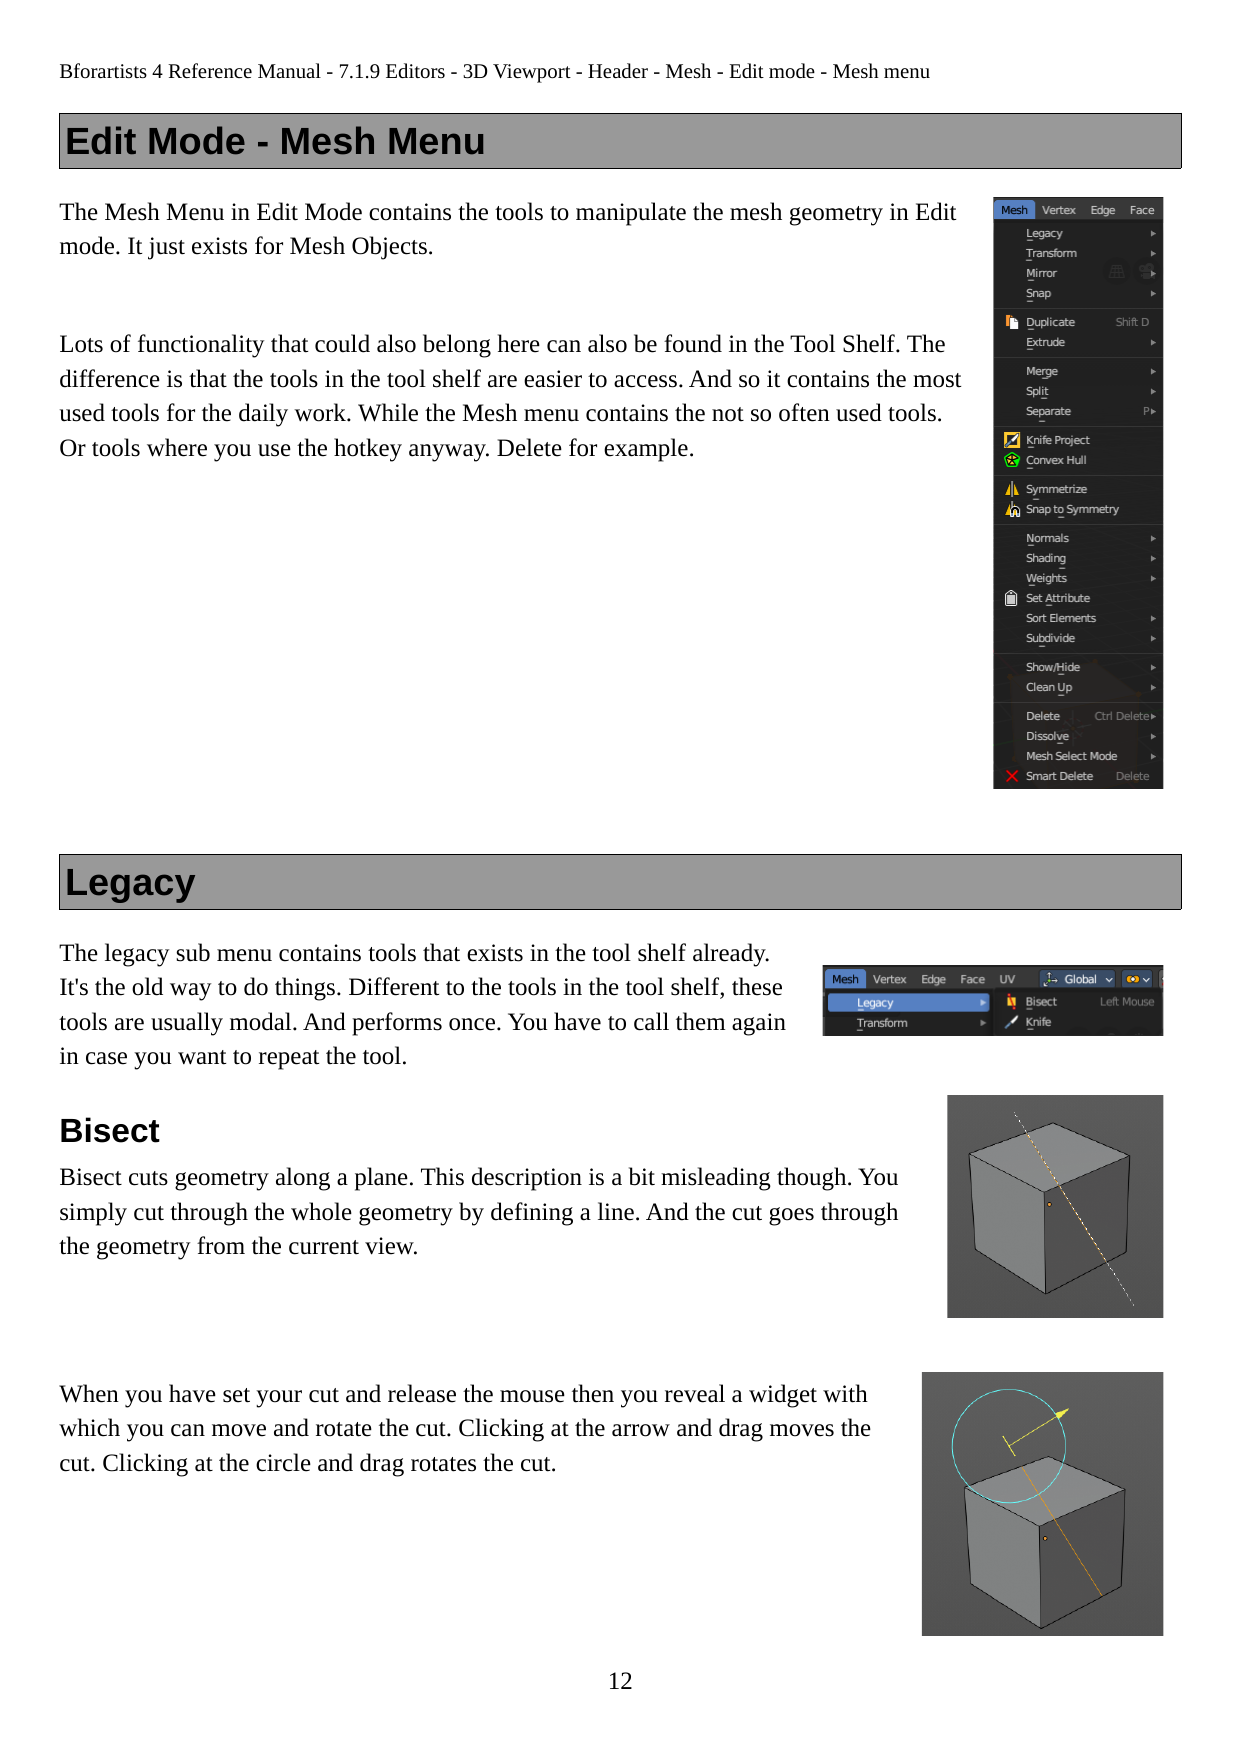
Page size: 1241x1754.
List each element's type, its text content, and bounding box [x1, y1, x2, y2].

picture [822, 965, 1164, 1036]
picture [947, 1095, 1164, 1318]
text The Mesh Menu in Edit Mode contains the tools to manipulate the mesh geometry in Edit mode. It just exists for Mesh Objects. [59, 197, 993, 260]
picture [921, 1372, 1164, 1636]
text The legacy sub menu contains tools that exists in the tool shelf already. It's the old way to do things. Different to the tools in the tool shelf, these tools are usually modal. And performs once. You have to call them again in case you want to repeat the tool. [59, 938, 1181, 1070]
text Lots of functionality that could also belong here can also be found in the Tool Shelf. The difference is that the tools in the tool shelf are easier to access. And so it contains the most used tools for the daily work. While the Mesh menu contains the not so often used tools. Or tools where you use the hotkey anyway. Delete for example. [59, 329, 993, 461]
table_header Legacy [60, 855, 1181, 909]
text When you have set your cut and release the mouse then you reveal a widget with which you can move and rotate the cut. Clicking at the arrow and drag moves the cut. Clicking at the circle and drag rotates the cut. [59, 1379, 921, 1476]
subtitle Bisect [59, 1111, 947, 1150]
table_header Edit Mode - Mesh Menu [60, 114, 1181, 168]
subtitle [1164, 1111, 1181, 1150]
picture [993, 197, 1164, 789]
text Bisect cuts geometry along a plane. This description is a bit misleading though. You simply cut through the whole geometry by defining a line. And the cut goes through the geometry from the current view. [59, 1162, 947, 1260]
